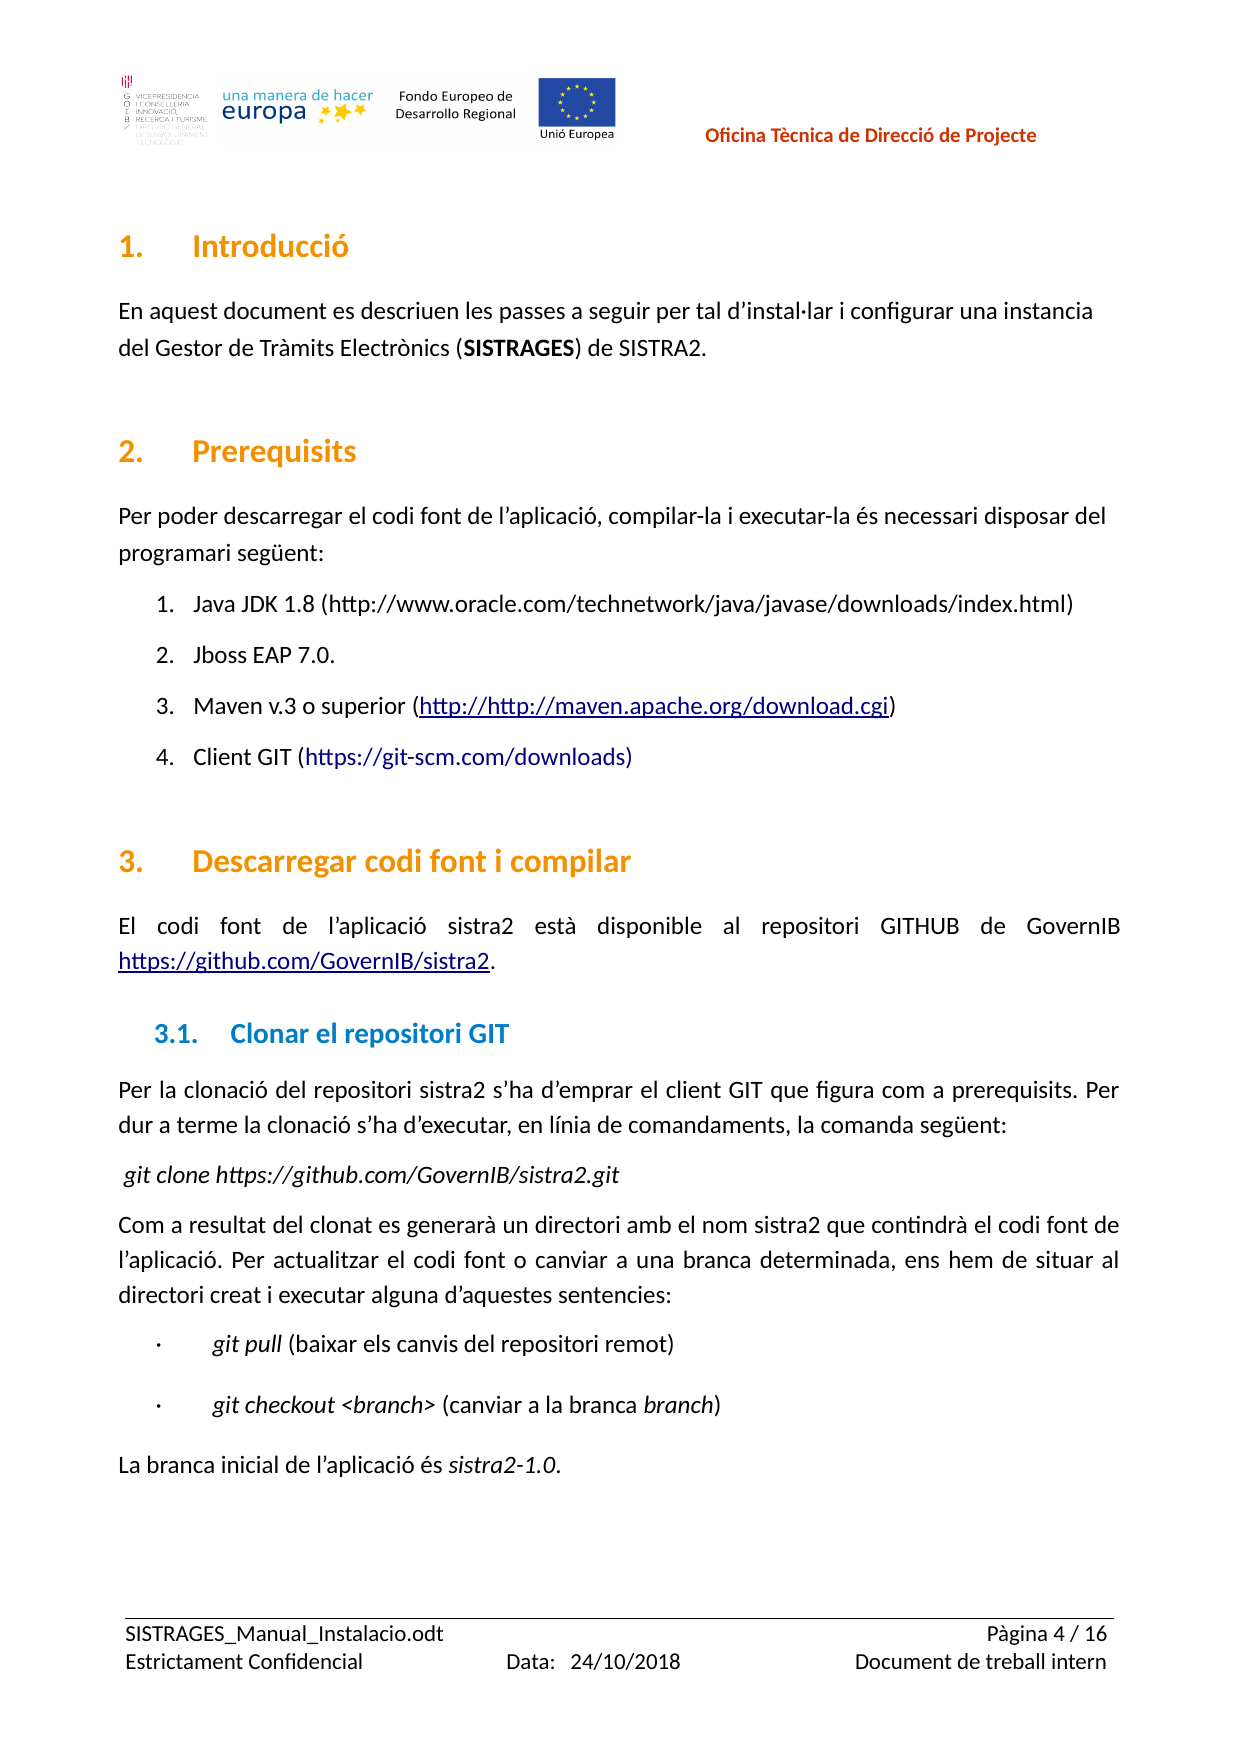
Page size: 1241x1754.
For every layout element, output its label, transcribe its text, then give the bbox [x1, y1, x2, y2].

subtitle Prerequisits [118, 430, 1122, 471]
list Java JDK 1.8 (http://www.oracle.com/technetwork/java/javase/downloads/index.html) [156, 588, 1122, 619]
subtitle Descarregar codi font i compilar [118, 840, 1122, 881]
text En aquest document es descriuen les passes a seguir per tal d’instal·lar i configurar una instancia del Gestor de Tràmits Electrònics (SISTRAGES) de SISTRA2. [118, 295, 1122, 362]
text El codi font de l’aplicació sistra2 està disponible al repositori GITHUB de GovernIB https://github.com/GovernIB/sistra2. [118, 910, 1122, 976]
list Client GIT (https://git-scm.com/downloads) [156, 742, 1122, 772]
text La branca inicial de l’aplicació és sistra2-1.0. [118, 1449, 1122, 1479]
text · git pull (baixar els canvis del repositori remot) [155, 1328, 1122, 1359]
text Per poder descarregar el codi font de l’aplicació, compilar-la i executar-la és necessari disposar del programari següent: [118, 500, 1122, 567]
list Maven v.3 o superior (http://http://maven.apache.org/download.cgi) [156, 690, 1122, 721]
text · git checkout <branch> (canviar a la branca branch) [155, 1389, 1122, 1419]
subtitle Introducció [118, 225, 1122, 266]
text git clone https://github.com/GovernIB/sistra2.git [118, 1159, 1122, 1190]
list Jboss EAP 7.0. [156, 639, 1122, 670]
picture [219, 73, 621, 147]
text Com a resultat del clonat es generarà un directori amb el nom sistra2 que contindrà el codi font de l’aplicació. Per actualitzar el codi font o canviar a una branca determinada, ens hem de situar al directori creat i executar alguna d’aquestes sentencies: [118, 1209, 1122, 1309]
picture [118, 73, 213, 147]
subtitle Clonar el repositori GIT [153, 1015, 1122, 1051]
text Per la clonació del repositori sistra2 s’ha d’emprar el client GIT que figura com a prerequisits. Per dur a terme la clonació s’ha d’executar, en línia de comandaments, la comanda següent: [118, 1075, 1122, 1140]
